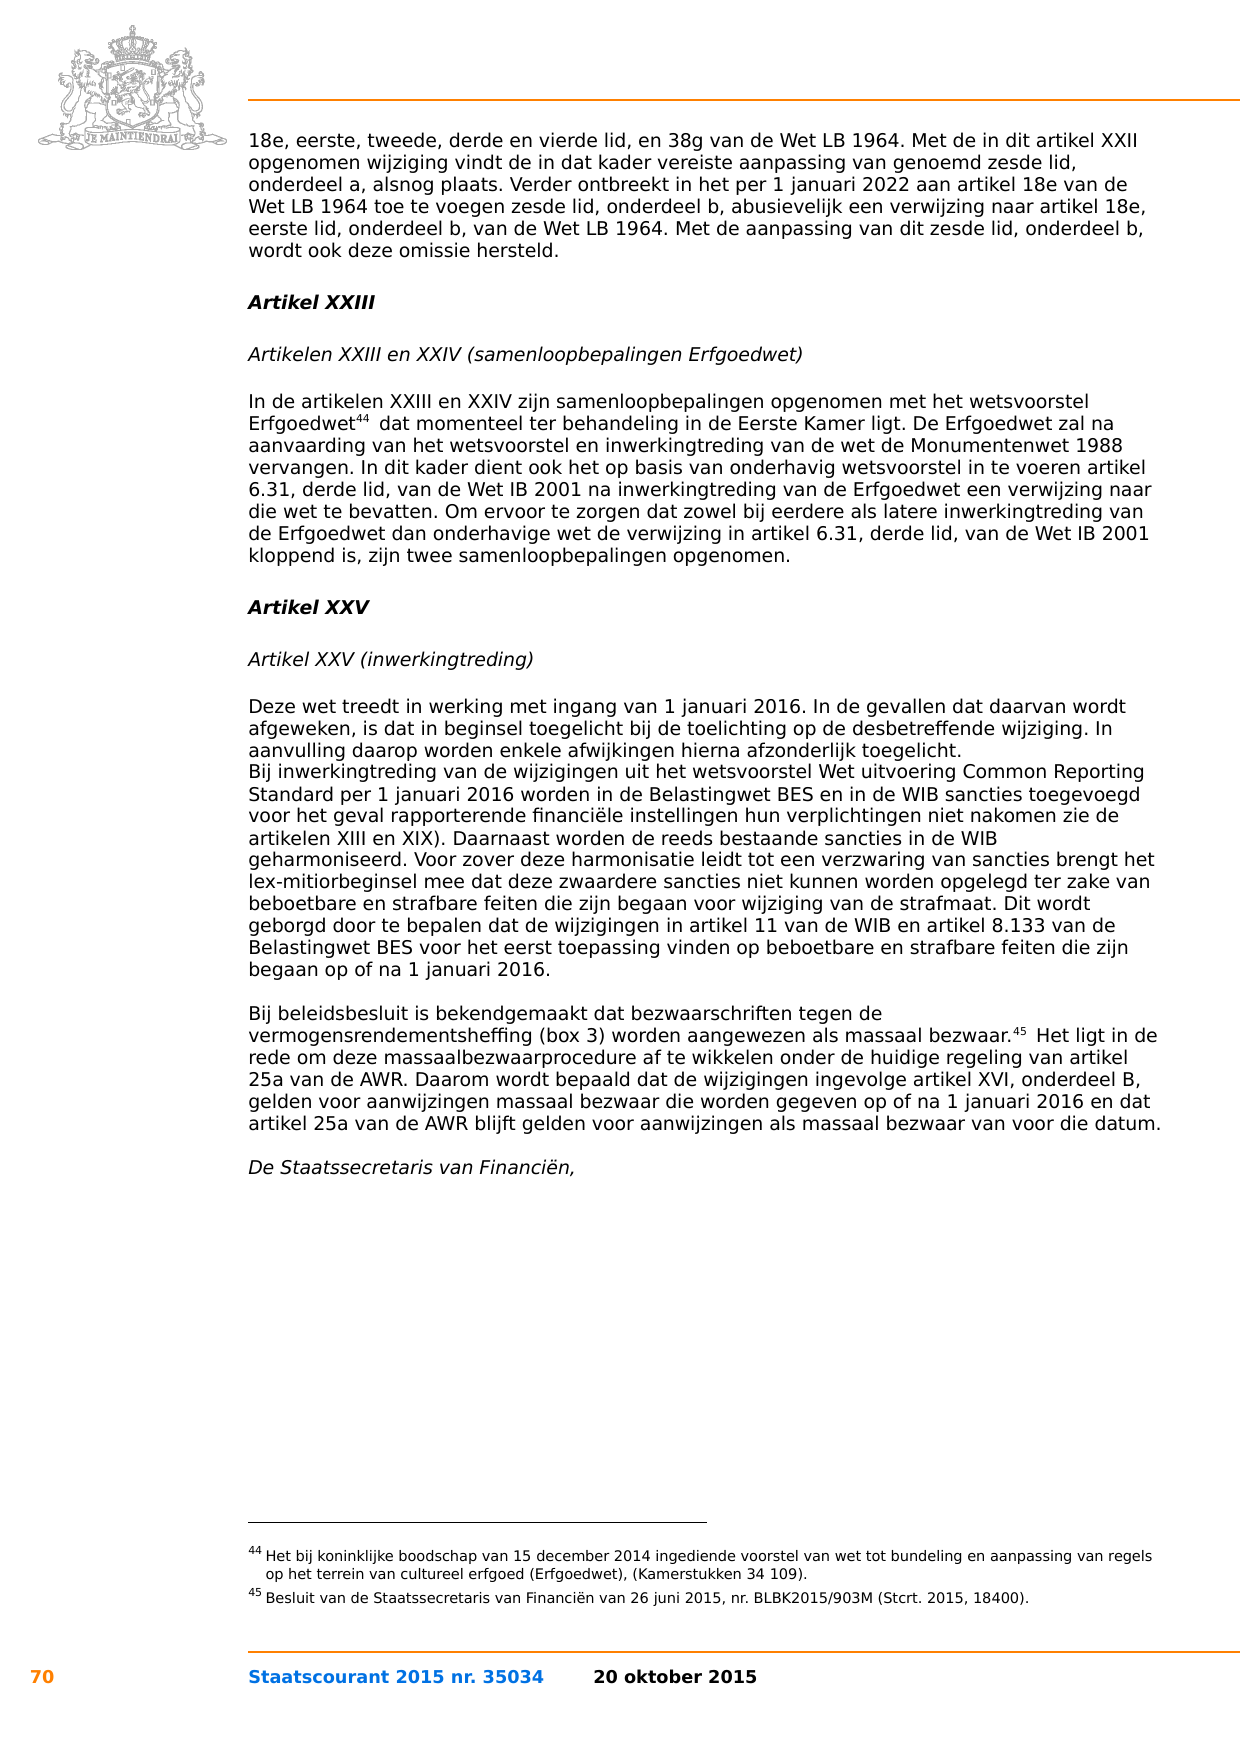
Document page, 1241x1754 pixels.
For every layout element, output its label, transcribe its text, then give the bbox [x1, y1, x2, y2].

subtitle Artikel XXIII [248, 292, 1163, 314]
text Besluit van de Staatssecretaris van Financiën van 26 juni 2015, nr. BLBK2015/903M (Stcrt. 2015, 18400). [248, 1586, 1163, 1608]
subtitle Artikel XXV [248, 597, 1163, 618]
subtitle Artikelen XXIII en XXIV (samenloopbepalingen Erfgoedwet) [248, 344, 1163, 366]
text In de artikelen XXIII en XXIV zijn samenloopbepalingen opgenomen met het wetsvoorstel Erfgoedwet dat momenteel ter behandeling in de Eerste Kamer ligt. De Erfgoedwet zal na aanvaarding van het wetsvoorstel en inwerkingtreding van de wet de Monumentenwet 1988 vervangen. In dit kader dient ook het op basis van onderhavig wetsvoorstel in te voeren artikel 6.31, derde lid, van de Wet IB 2001 na inwerkingtreding van de Erfgoedwet een verwijzing naar die wet te bevatten. Om ervoor te zorgen dat zowel bij eerdere als latere inwerkingtreding van de Erfgoedwet dan onderhavige wet de verwijzing in artikel 6.31, derde lid, van de Wet IB 2001 kloppend is, zijn twee samenloopbepalingen opgenomen. [248, 391, 1163, 567]
text Deze wet treedt in werking met ingang van 1 januari 2016. In de gevallen dat daarvan wordt afgeweken, is dat in beginsel toegelicht bij de toelichting op de desbetreffende wijziging. In aanvulling daarop worden enkele afwijkingen hierna afzonderlijk toegelicht. [248, 696, 1163, 761]
text Bij inwerkingtreding van de wijzigingen uit het wetsvoorstel Wet uitvoering Common Reporting Standard per 1 januari 2016 worden in de Belastingwet BES en in de WIB sancties toegevoegd voor het geval rapporterende financiële instellingen hun verplichtingen niet nakomen zie de artikelen XIII en XIX). Daarnaast worden de reeds bestaande sancties in de WIB geharmoniseerd. Voor zover deze harmonisatie leidt tot een verzwaring van sancties brengt het lex-mitiorbeginsel mee dat deze zwaardere sancties niet kunnen worden opgelegd ter zake van beboetbare en strafbare feiten die zijn begaan voor wijziging van de strafmaat. Dit wordt geborgd door te bepalen dat de wijzigingen in artikel 11 van de WIB en artikel 8.133 van de Belastingwet BES voor het eerst toepassing vinden op beboetbare en strafbare feiten die zijn begaan op of na 1 januari 2016. [248, 761, 1163, 981]
subtitle Artikel XXV (inwerkingtreding) [248, 648, 1163, 671]
text Bij beleidsbesluit is bekendgemaakt dat bezwaarschriften tegen de vermogensrendementsheffing (box 3) worden aangewezen als massaal bezwaar. Het ligt in de rede om deze massaalbezwaarprocedure af te wikkelen onder de huidige regeling van artikel 25a van de AWR. Daarom wordt bepaald dat de wijzigingen ingevolge artikel XVI, onderdeel B, gelden voor aanwijzingen massaal bezwaar die worden gegeven op of na 1 januari 2016 en dat artikel 25a van de AWR blijft gelden voor aanwijzingen als massaal bezwaar van voor die datum. [248, 1003, 1163, 1135]
text De Staatssecretaris van Financiën, [248, 1157, 1163, 1179]
picture [38, 25, 227, 150]
text Het bij koninklijke boodschap van 15 december 2014 ingediende voorstel van wet tot bundeling en aanpassing van regels op het terrein van cultureel erfgoed (Erfgoedwet), (Kamerstukken 34 109). [248, 1544, 1163, 1583]
text 18e, eerste, tweede, derde en vierde lid, en 38g van de Wet LB 1964. Met de in dit artikel XXII opgenomen wijziging vindt de in dat kader vereiste aanpassing van genoemd zesde lid, onderdeel a, alsnog plaats. Verder ontbreekt in het per 1 januari 2022 aan artikel 18e van de Wet LB 1964 toe te voegen zesde lid, onderdeel b, abusievelijk een verwijzing naar artikel 18e, eerste lid, onderdeel b, van de Wet LB 1964. Met de aanpassing van dit zesde lid, onderdeel b, wordt ook deze omissie hersteld. [248, 130, 1163, 262]
